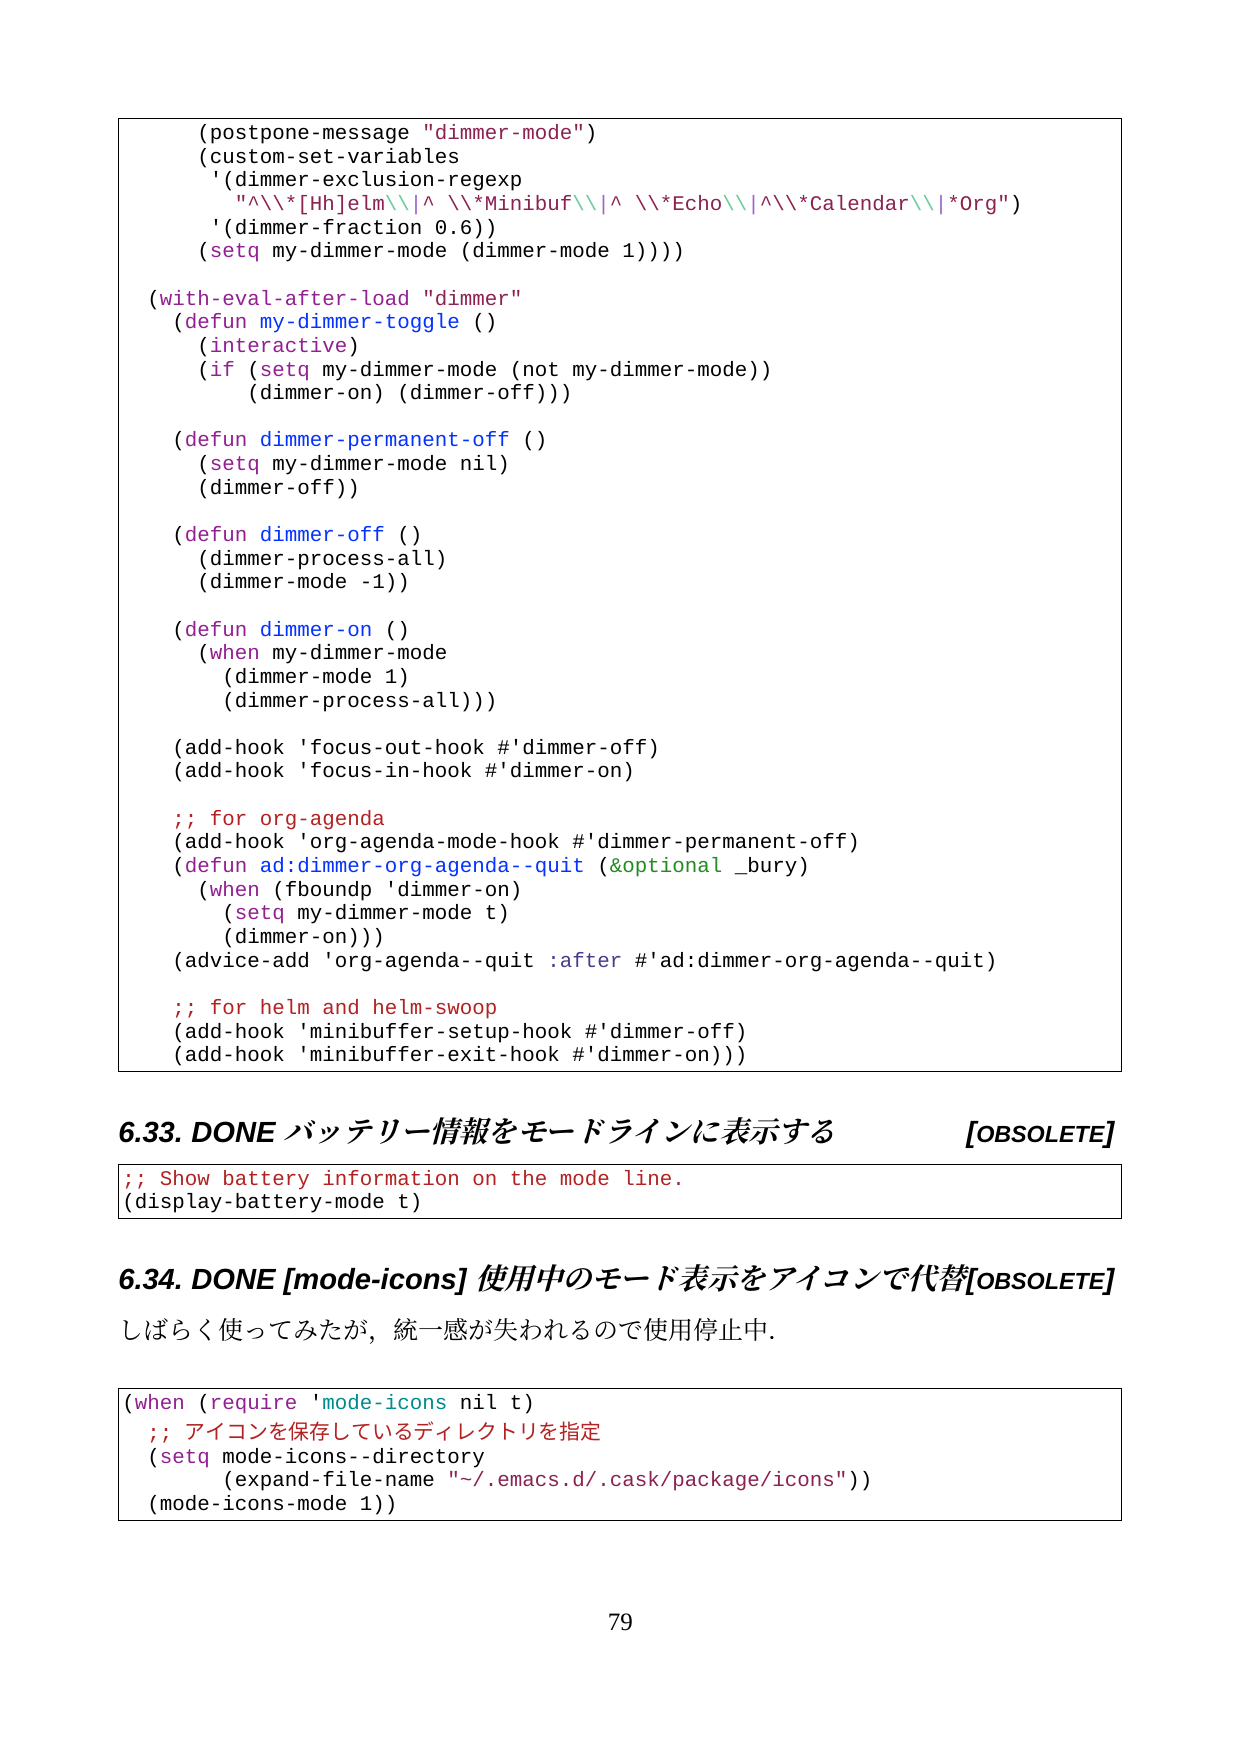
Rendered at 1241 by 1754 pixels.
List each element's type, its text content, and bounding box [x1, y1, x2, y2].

text (when (fboundp 'dimmer-on) [119, 875, 1121, 898]
text (if (setq my-dimmer-mode (not my-dimmer-mode)) [119, 354, 1121, 378]
text (dimmer-process-all) [119, 544, 1121, 567]
text (with-eval-after-load "dimmer" [119, 284, 1121, 307]
text しばらく使ってみたが，統一感が失われるので使用停止中． [118, 1311, 1122, 1375]
text (advice-add 'org-agenda--quit :after #'ad:dimmer-org-agenda--quit) [119, 946, 1121, 969]
text (setq my-dimmer-mode (dimmer-mode 1)))) [119, 236, 1121, 260]
text (dimmer-mode -1)) [119, 567, 1121, 591]
text ;; アイコンを保存しているディレクトリを指定 [119, 1411, 1121, 1442]
text (dimmer-off)) [119, 473, 1121, 496]
text (custom-set-variables [119, 142, 1121, 165]
text (add-hook 'org-agenda-mode-hook #'dimmer-permanent-off) [119, 827, 1121, 851]
text (expand-file-name "~/.emacs.d/.cask/package/icons")) [119, 1466, 1121, 1489]
text '(dimmer-exclusion-regexp [119, 165, 1121, 189]
text (when my-dimmer-mode [119, 638, 1121, 662]
text (dimmer-process-all))) [119, 686, 1121, 709]
text '(dimmer-fraction 0.6)) [119, 213, 1121, 236]
text (add-hook 'focus-out-hook #'dimmer-off) [119, 733, 1121, 757]
text (defun ad:dimmer-org-agenda--quit (&optional _bury) [119, 851, 1121, 875]
text (interactive) [119, 331, 1121, 354]
text (display-battery-mode t) [119, 1187, 1121, 1218]
text (defun dimmer-off () [119, 520, 1121, 544]
text (setq my-dimmer-mode t) [119, 898, 1121, 922]
text (when (require 'mode-icons nil t) [119, 1389, 1121, 1411]
text (defun dimmer-permanent-off () [119, 426, 1121, 449]
text "^\\*[Hh]elm\\|^ \\*Minibuf\\|^ \\*Echo\\|^\\*Calendar\\|*Org") [119, 189, 1121, 213]
text (add-hook 'minibuffer-setup-hook #'dimmer-off) [119, 1017, 1121, 1040]
subtitle DONE バッテリー情報をモードラインに表示する [obsolete] [118, 1109, 1122, 1151]
text (setq mode-icons--directory [119, 1442, 1121, 1466]
text ;; Show battery information on the mode line. [119, 1165, 1121, 1187]
text ;; for org-agenda [119, 804, 1121, 827]
subtitle DONE [mode-icons] 使用中のモード表示をアイコンで代替 [obsolete] [118, 1256, 1122, 1298]
text (postpone-message "dimmer-mode") [119, 119, 1121, 142]
text (add-hook 'focus-in-hook #'dimmer-on) [119, 757, 1121, 780]
text (add-hook 'minibuffer-exit-hook #'dimmer-on))) [119, 1040, 1121, 1071]
text (dimmer-on) (dimmer-off))) [119, 378, 1121, 402]
text (setq my-dimmer-mode nil) [119, 449, 1121, 473]
text (dimmer-mode 1) [119, 662, 1121, 686]
text ;; for helm and helm-swoop [119, 993, 1121, 1017]
text (mode-icons-mode 1)) [119, 1489, 1121, 1520]
text (defun dimmer-on () [119, 615, 1121, 638]
text (defun my-dimmer-toggle () [119, 307, 1121, 331]
text (dimmer-on))) [119, 922, 1121, 946]
